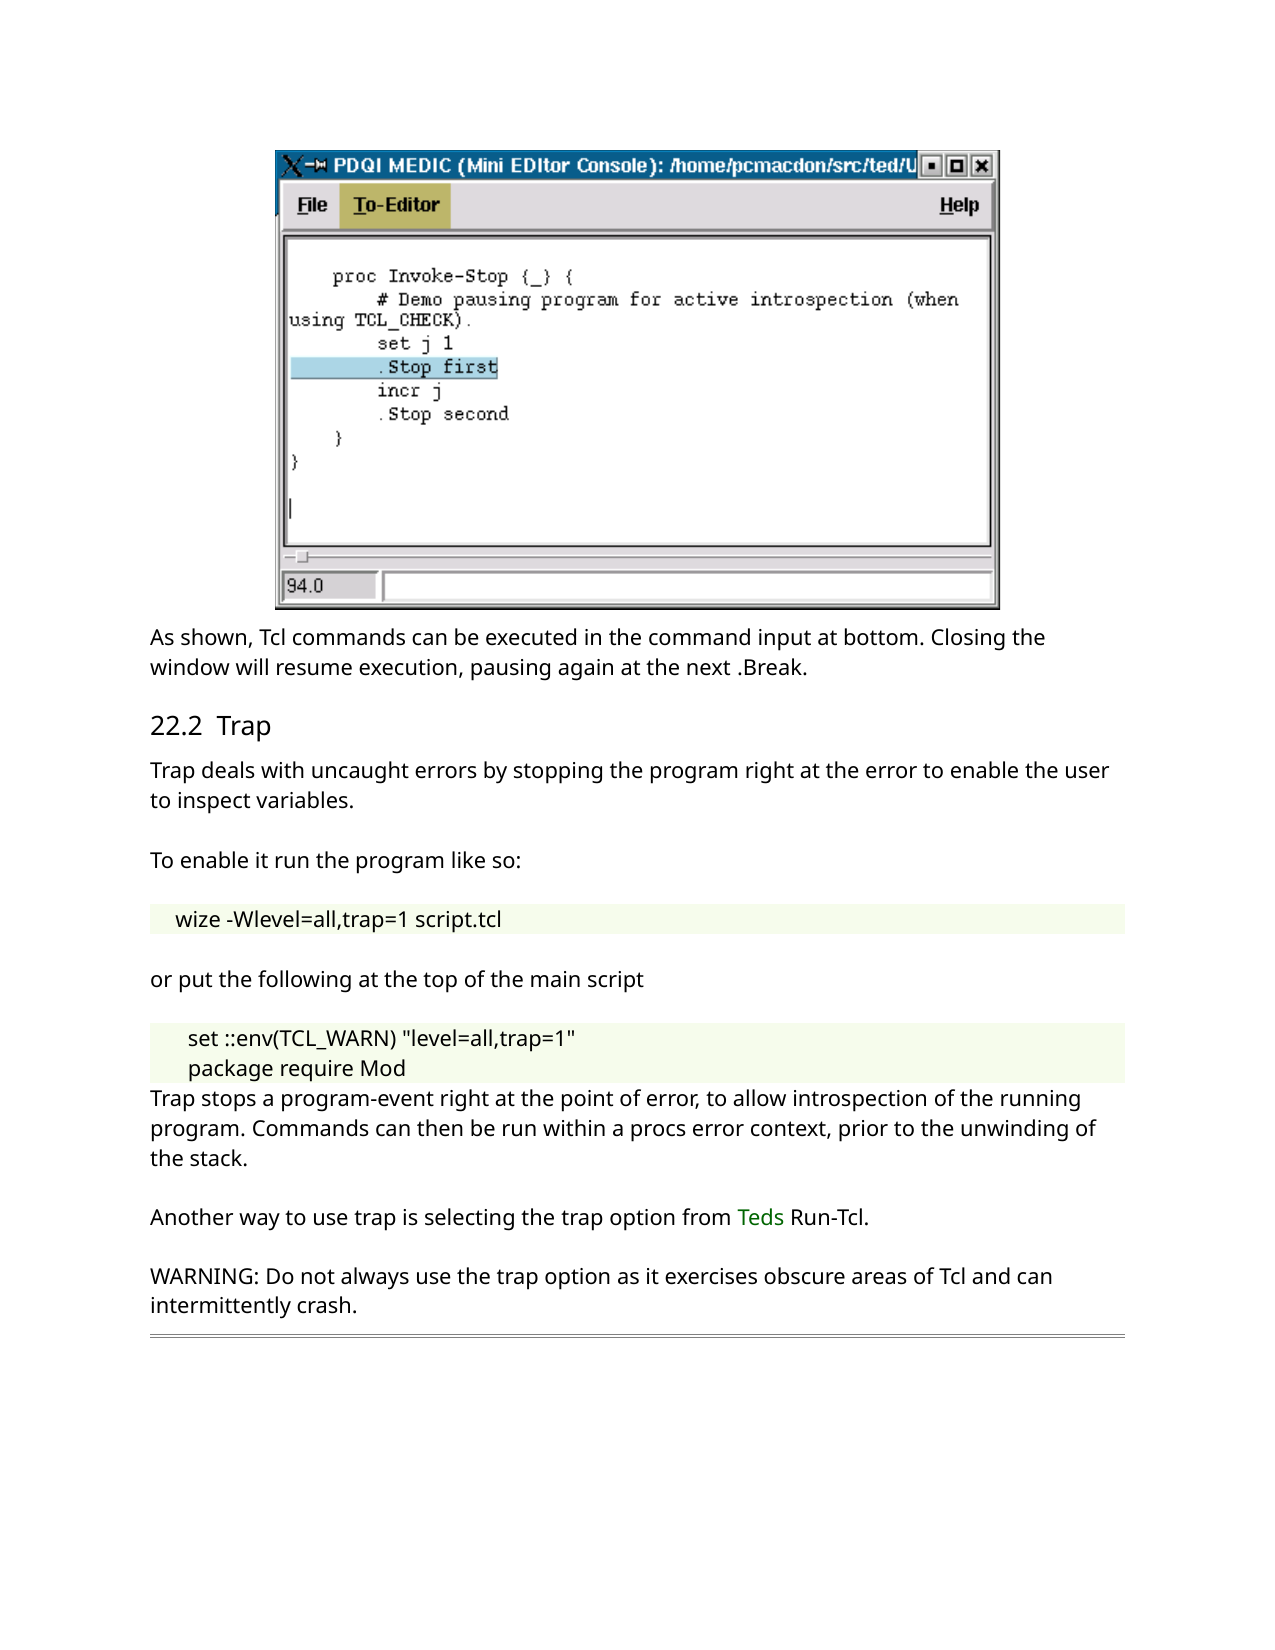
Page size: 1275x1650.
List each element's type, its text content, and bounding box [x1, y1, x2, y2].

text Trap deals with uncaught errors by stopping the program right at the error to enable the user to inspect variables. [150, 755, 1125, 815]
text Trap stops a program-event right at the point of error, to allow introspection of the running program. Commands can then be run within a procs error context, prior to the unwinding of the stack. [150, 1083, 1125, 1172]
text set ::env(TCL_WARN) "level=all,trap=1" [150, 1023, 1125, 1053]
text As shown, Tcl commands can be executed in the command input at bottom. Closing the window will resume execution, pausing again at the next .Break. [150, 622, 1125, 682]
text WARNING: Do not always use the trap option as it exercises obscure areas of Tcl and can intermittently crash. [150, 1261, 1125, 1320]
text Another way to use trap is selecting the trap option from Teds Run-Tcl. [150, 1202, 1125, 1232]
text or put the following at the top of the main script [150, 964, 1125, 993]
text package require Mod [150, 1053, 1125, 1083]
text wize -Wlevel=all,trap=1 script.tcl [150, 904, 1125, 934]
picture [275, 150, 1001, 610]
subtitle 22.2 Trap [150, 707, 1125, 743]
text To enable it run the program like so: [150, 844, 1125, 874]
